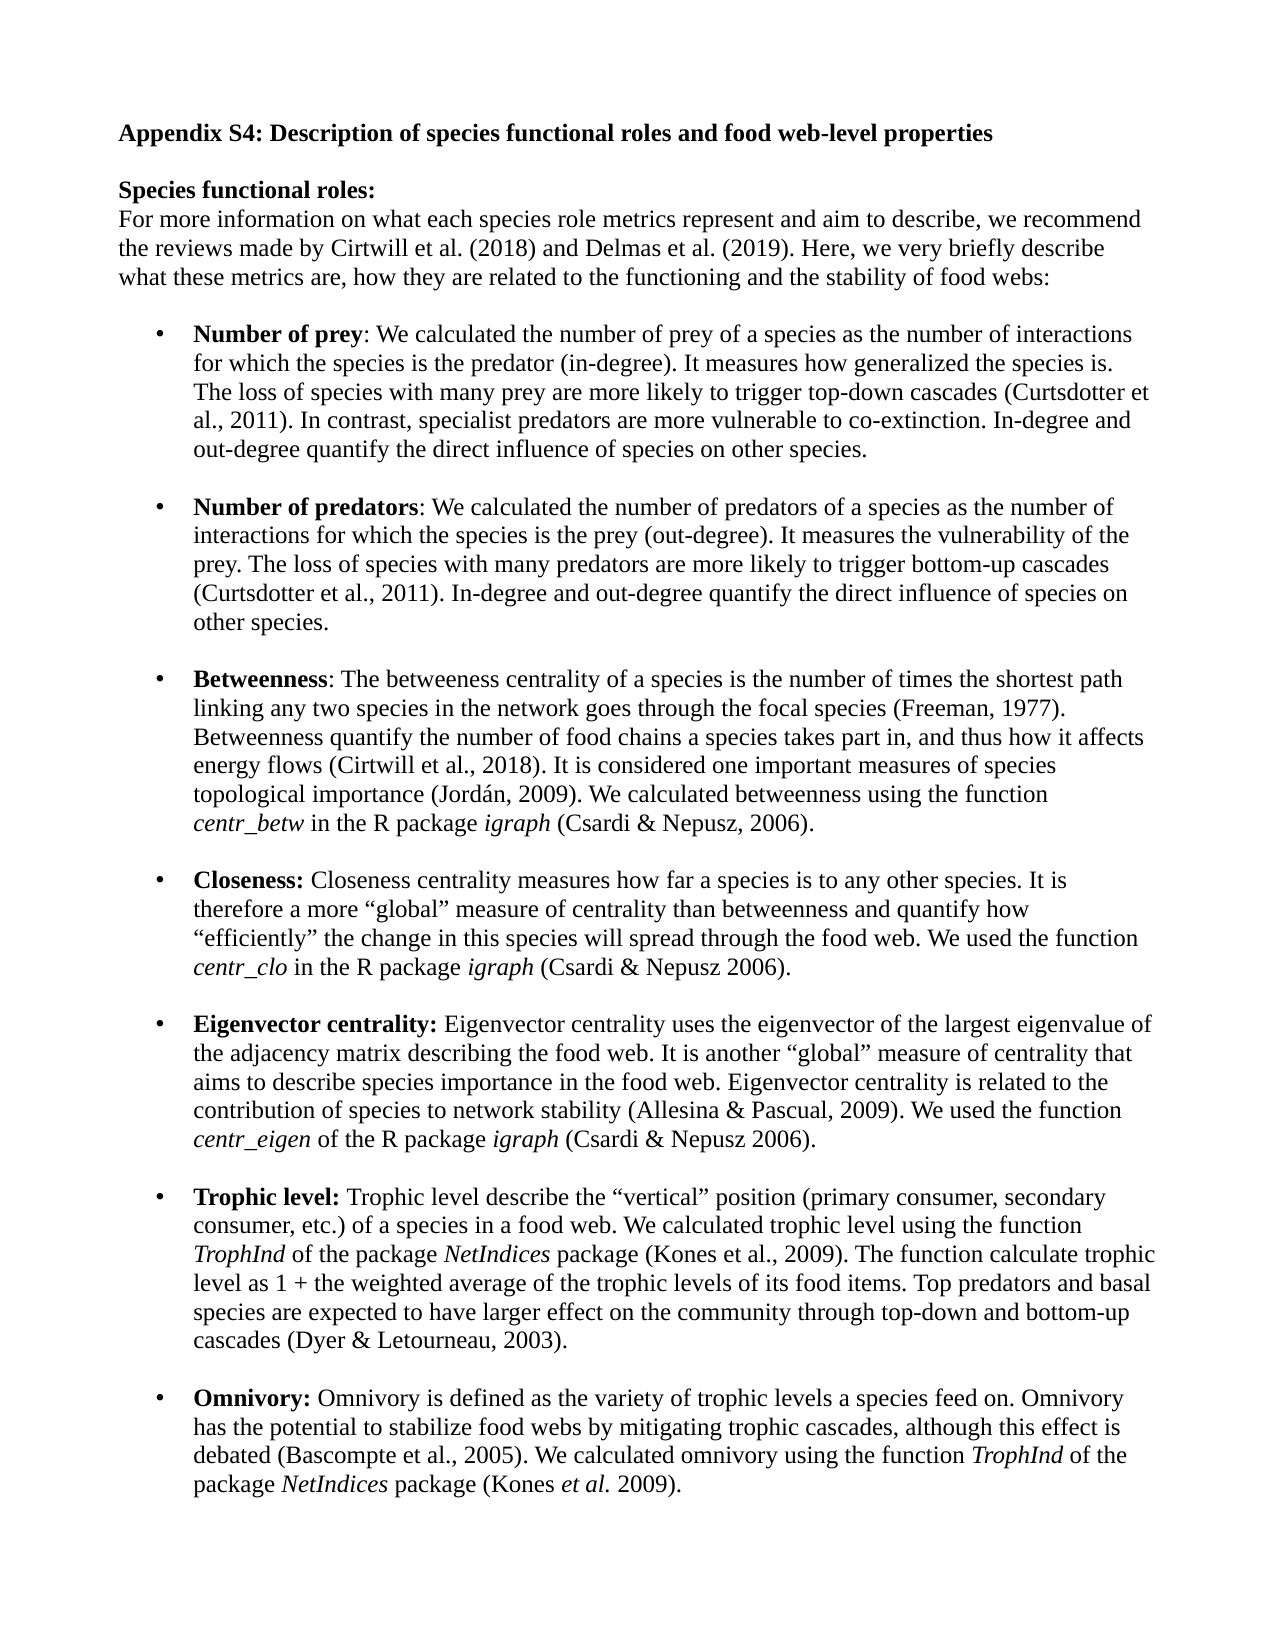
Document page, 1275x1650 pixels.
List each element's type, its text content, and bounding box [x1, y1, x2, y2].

list Number of predators: We calculated the number of predators of a species as the number of interactions for which the species is the prey (out-degree). It measures the vulnerability of the prey. The loss of species with many predators are more likely to trigger bottom-up cascades (Curtsdotter et al., 2011). In-degree and out-degree quantify the direct influence of species on other species. [156, 492, 1157, 636]
list Number of prey: We calculated the number of prey of a species as the number of interactions for which the species is the predator (in-degree). It measures how generalized the species is. The loss of species with many prey are more likely to trigger top-down cascades (Curtsdotter et al., 2011). In contrast, specialist predators are more vulnerable to co-extinction. In-degree and out-degree quantify the direct influence of species on other species. [156, 319, 1157, 463]
text Appendix S4: Description of species functional roles and food web-level properties [118, 118, 1157, 147]
text For more information on what each species role metrics represent and aim to describe, we recommend the reviews made by Cirtwill et al. (2018) and Delmas et al. (2019). Here, we very briefly describe what these metrics are, how they are related to the functioning and the stability of food webs: [118, 204, 1157, 291]
list Betweenness: The betweeness centrality of a species is the number of times the shortest path linking any two species in the network goes through the focal species (Freeman, 1977). Betweenness quantify the number of food chains a species takes part in, and thus how it affects energy flows (Cirtwill et al., 2018). It is considered one important measures of species topological importance (Jordán, 2009). We calculated betweenness using the function centr_betw in the R package igraph (Csardi & Nepusz, 2006). [156, 664, 1157, 837]
list Trophic level: Trophic level describe the “vertical” position (primary consumer, secondary consumer, etc.) of a species in a food web. We calculated trophic level using the function TrophInd of the package NetIndices package (Kones et al., 2009). The function calculate trophic level as 1 + the weighted average of the trophic levels of its food items. Top predators and basal species are expected to have larger effect on the community through top-down and bottom-up cascades (Dyer & Letourneau, 2003). [156, 1182, 1157, 1354]
list Closeness: Closeness centrality measures how far a species is to any other species. It is therefore a more “global” measure of centrality than betweenness and quantify how “efficiently” the change in this species will spread through the food web. We used the function centr_clo in the R package igraph (Csardi & Nepusz 2006). [156, 866, 1157, 981]
list Omnivory: Omnivory is defined as the variety of trophic levels a species feed on. Omnivory has the potential to stabilize food webs by mitigating trophic cascades, although this effect is debated (Bascompte et al., 2005). We calculated omnivory using the function TrophInd of the package NetIndices package (Kones et al. 2009). [156, 1383, 1157, 1498]
list Eigenvector centrality: Eigenvector centrality uses the eigenvector of the largest eigenvalue of the adjacency matrix describing the food web. It is another “global” measure of centrality that aims to describe species importance in the food web. Eigenvector centrality is related to the contribution of species to network stability (Allesina & Pascual, 2009). We used the function centr_eigen of the R package igraph (Csardi & Nepusz 2006). [156, 1009, 1157, 1153]
text Species functional roles: [118, 176, 1157, 204]
